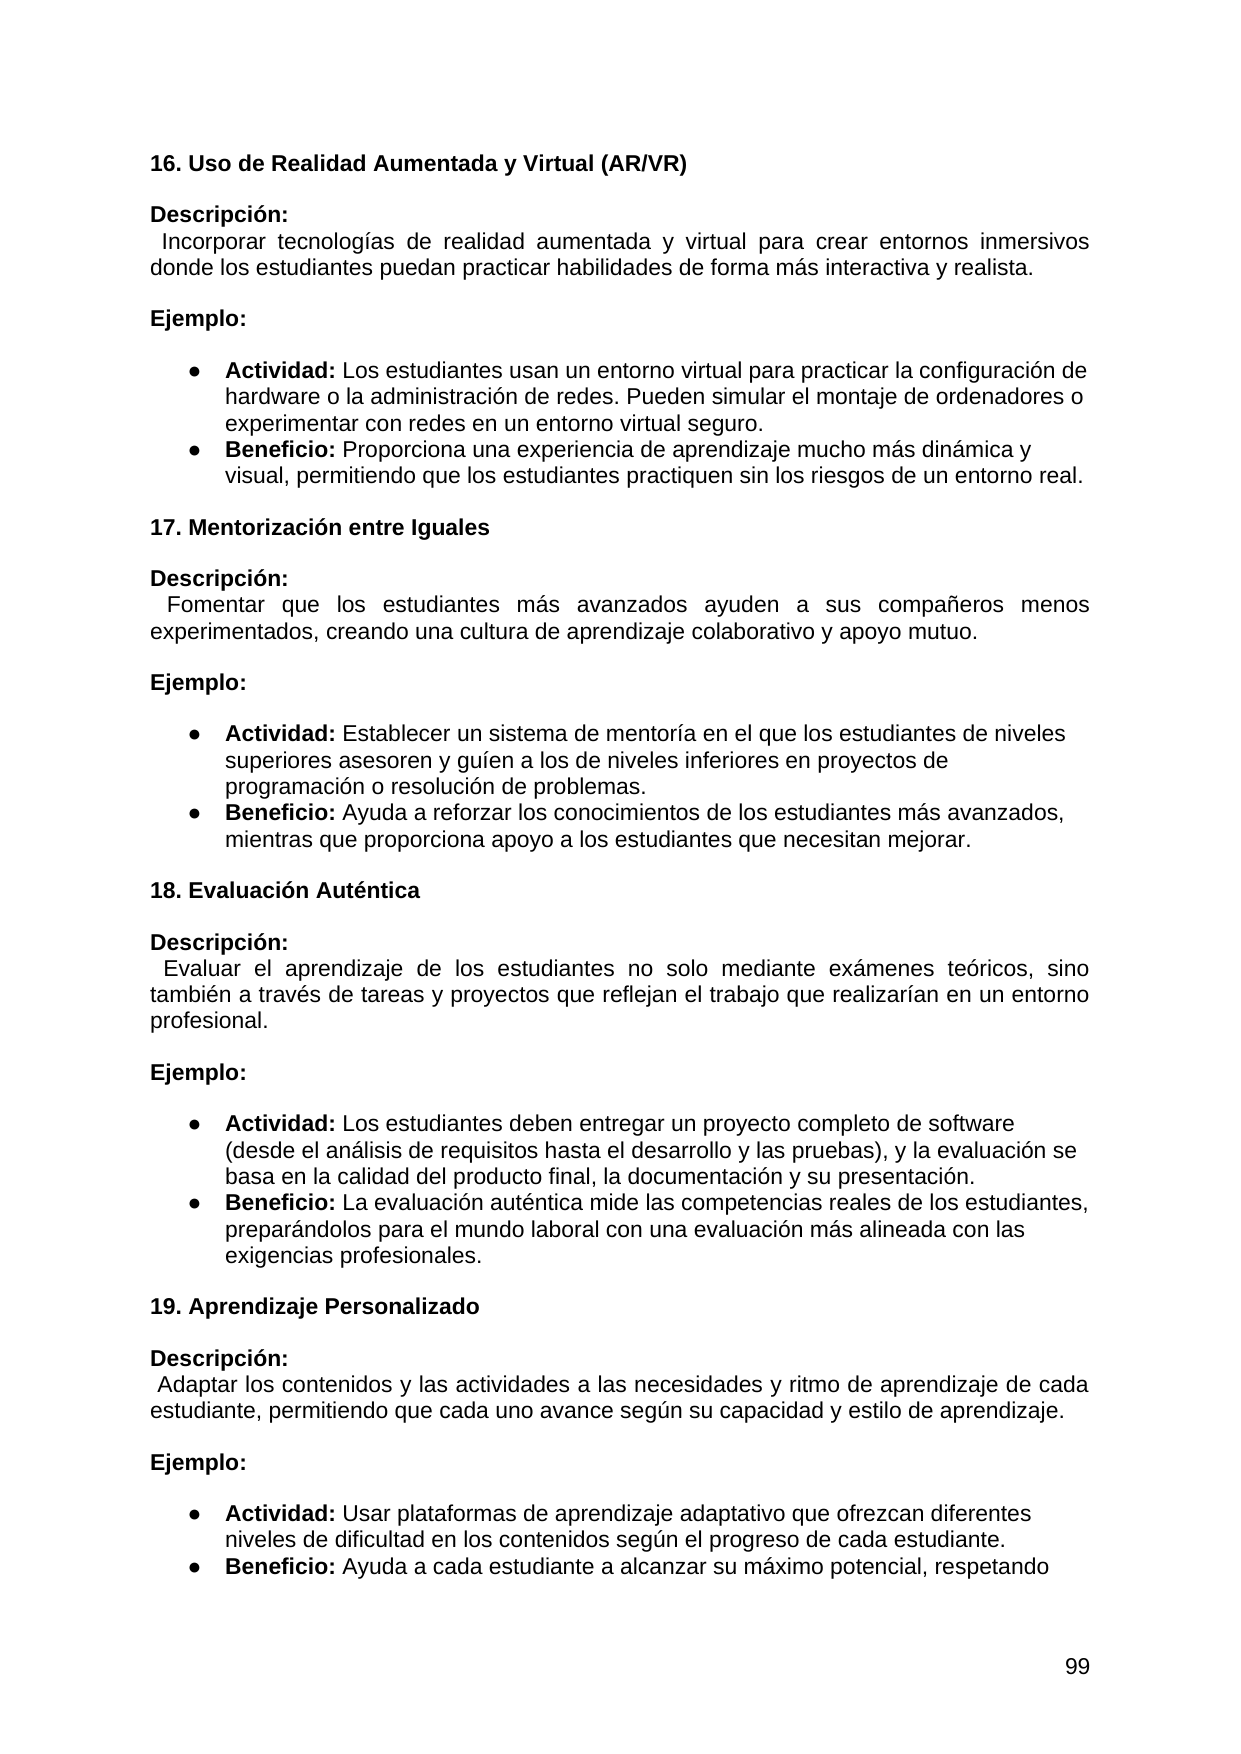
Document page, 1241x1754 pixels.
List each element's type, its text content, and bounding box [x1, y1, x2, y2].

list Actividad: Los estudiantes usan un entorno virtual para practicar la configuración de hardware o la administración de redes. Pueden simular el montaje de ordenadores o experimentar con redes en un entorno virtual seguro. [187, 357, 1090, 436]
text 18. Evaluación Auténtica [150, 877, 1090, 903]
list Beneficio: Proporciona una experiencia de aprendizaje mucho más dinámica y visual, permitiendo que los estudiantes practiquen sin los riesgos de un entorno real. [187, 436, 1090, 488]
text Ejemplo: [150, 1449, 1090, 1475]
text 17. Mentorización entre Iguales [150, 513, 1090, 540]
text Ejemplo: [150, 305, 1090, 332]
list Actividad: Establecer un sistema de mentoría en el que los estudiantes de niveles superiores asesoren y guíen a los de niveles inferiores en proyectos de programación o resolución de problemas. [187, 720, 1090, 799]
text Descripción: Incorporar tecnologías de realidad aumentada y virtual para crear entornos inmersivos donde los estudiantes puedan practicar habilidades de forma más interactiva y realista. [150, 201, 1090, 280]
text Descripción: Adaptar los contenidos y las actividades a las necesidades y ritmo de aprendizaje de cada estudiante, permitiendo que cada uno avance según su capacidad y estilo de aprendizaje. [150, 1345, 1090, 1424]
list Actividad: Usar plataformas de aprendizaje adaptativo que ofrezcan diferentes niveles de dificultad en los contenidos según el progreso de cada estudiante. [187, 1500, 1090, 1553]
text 16. Uso de Realidad Aumentada y Virtual (AR/VR) [150, 150, 1090, 176]
text 19. Aprendizaje Personalizado [150, 1293, 1090, 1320]
text Ejemplo: [150, 1059, 1090, 1085]
list Beneficio: La evaluación auténtica mide las competencias reales de los estudiantes, preparándolos para el mundo laboral con una evaluación más alineada con las exigencias profesionales. [187, 1189, 1090, 1268]
text Ejemplo: [150, 669, 1090, 695]
list Actividad: Los estudiantes deben entregar un proyecto completo de software (desde el análisis de requisitos hasta el desarrollo y las pruebas), y la evaluación se basa en la calidad del producto final, la documentación y su presentación. [187, 1110, 1090, 1189]
list Beneficio: Ayuda a cada estudiante a alcanzar su máximo potencial, respetando [187, 1553, 1090, 1579]
text Descripción: Fomentar que los estudiantes más avanzados ayuden a sus compañeros menos experimentados, creando una cultura de aprendizaje colaborativo y apoyo mutuo. [150, 565, 1090, 644]
list Beneficio: Ayuda a reforzar los conocimientos de los estudiantes más avanzados, mientras que proporciona apoyo a los estudiantes que necesitan mejorar. [187, 799, 1090, 852]
text Descripción: Evaluar el aprendizaje de los estudiantes no solo mediante exámenes teóricos, sino también a través de tareas y proyectos que reflejan el trabajo que realizarían en un entorno profesional. [150, 928, 1090, 1034]
